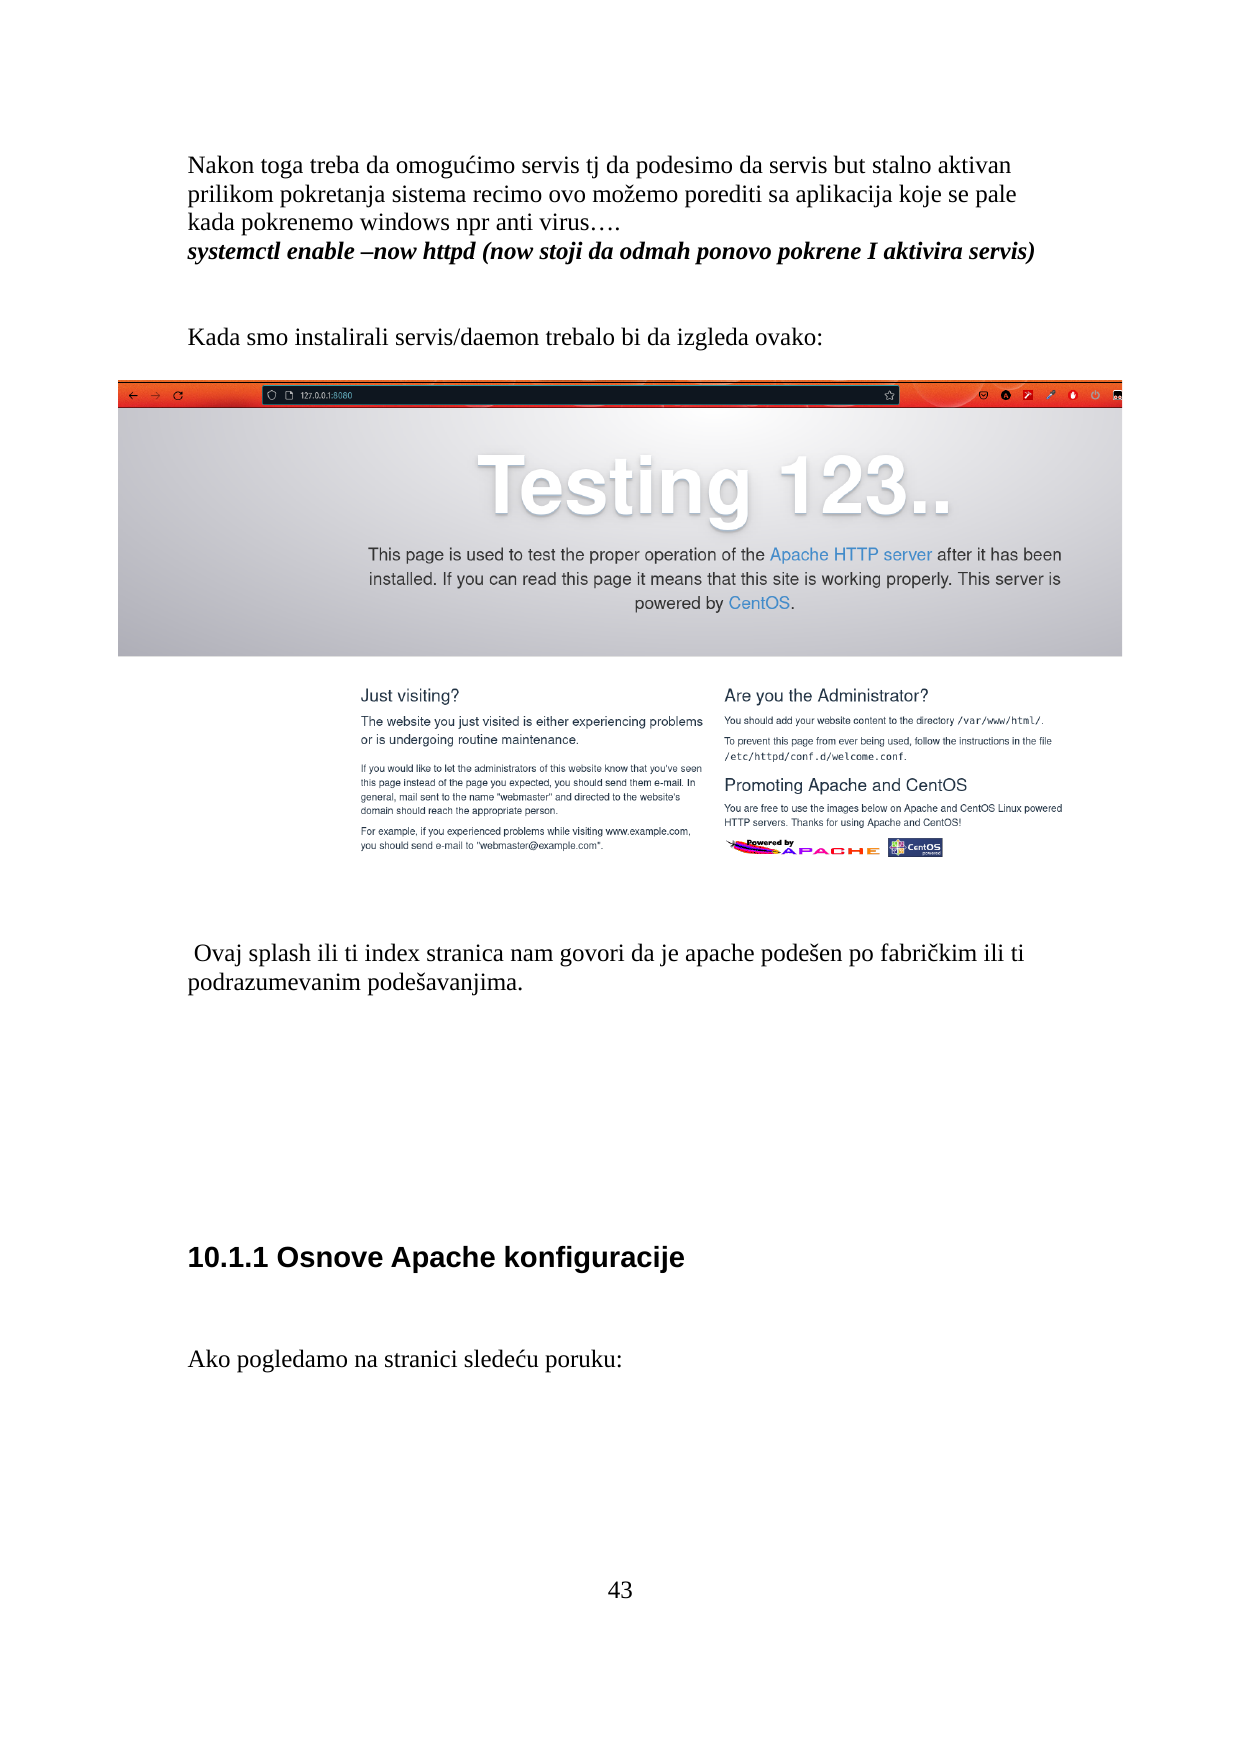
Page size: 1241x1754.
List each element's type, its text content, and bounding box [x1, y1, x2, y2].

picture [118, 380, 1123, 881]
subtitle 10.1.1 Osnove Apache konfiguracije [187, 1240, 1053, 1274]
text Nakon toga treba da omogućimo servis tj da podesimo da servis but stalno aktivan prilikom pokretanja sistema recimo ovo možemo porediti sa aplikacija koje se pale kada pokrenemo windows npr anti virus…. [187, 150, 1053, 236]
text Ovaj splash ili ti index stranica nam govori da je apache podešen po fabričkim ili ti podrazumevanim podešavanjima. [187, 938, 1053, 996]
text systemctl enable –now httpd (now stoji da odmah ponovo pokrene I aktivira servis) [187, 236, 1053, 265]
text Ako pogledamo na stranici sledeću poruku: [187, 1344, 1053, 1401]
text Kada smo instalirali servis/daemon trebalo bi da izgleda ovako: [187, 322, 1053, 351]
